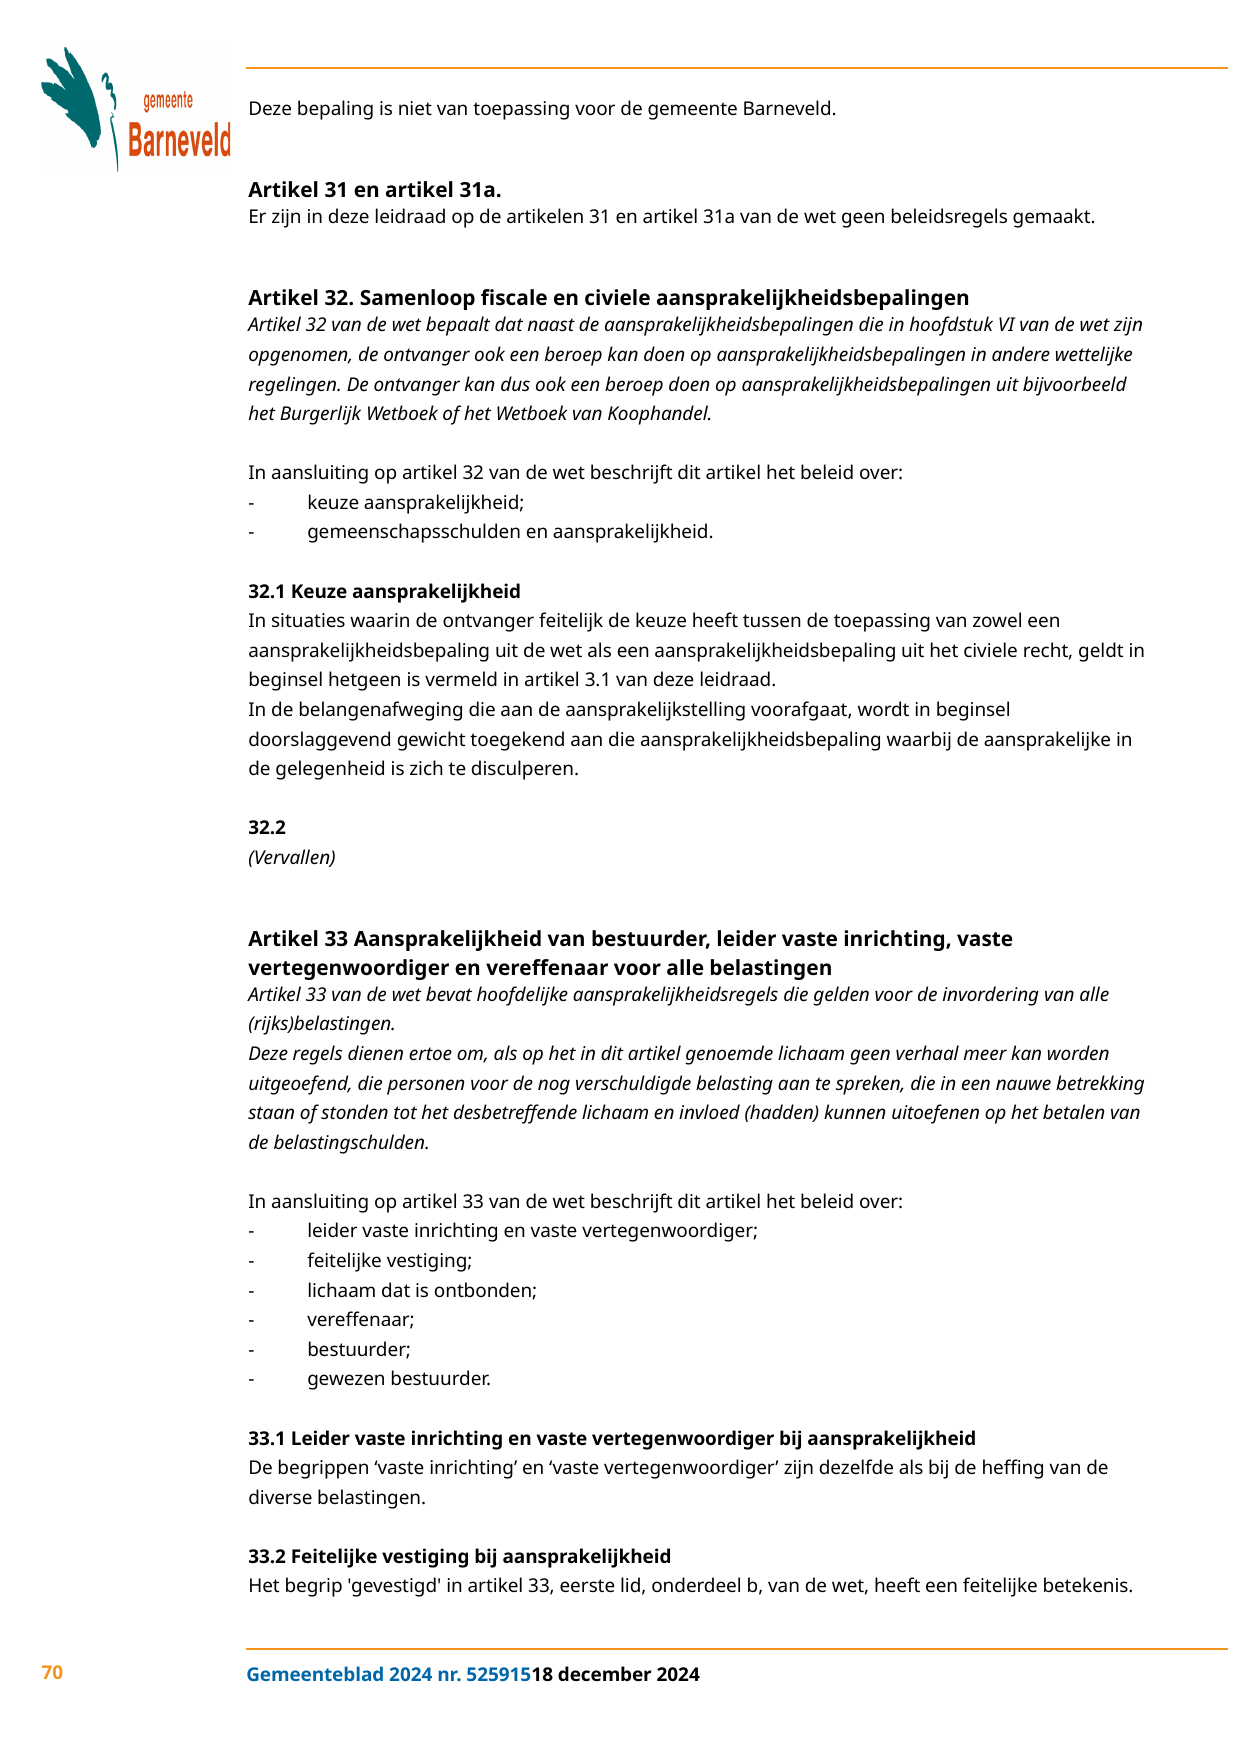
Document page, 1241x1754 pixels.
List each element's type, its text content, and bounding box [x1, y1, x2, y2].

text Er zijn in deze leidraad op de artikelen 31 en artikel 31a van de wet geen beleidsregels gemaakt. [248, 203, 1152, 229]
text Artikel 31 en artikel 31a. [248, 175, 1152, 203]
list leider vaste inrichting en vaste vertegenwoordiger; [248, 1218, 1152, 1243]
picture [41, 47, 231, 172]
text Artikel 32 van de wet bepaalt dat naast de aansprakelijkheidsbepalingen die in hoofdstuk VI van de wet zijn opgenomen, de ontvanger ook een beroep kan doen op aansprakelijkheidsbepalingen in andere wettelijke regelingen. De ontvanger kan dus ook een beroep doen op aansprakelijkheidsbepalingen uit bijvoorbeeld het Burgerlijk Wetboek of het Wetboek van Koophandel. [248, 312, 1152, 426]
list lichaam dat is ontbonden; [248, 1277, 1152, 1303]
text Artikel 32. Samenloop fiscale en civiele aansprakelijkheidsbepalingen [248, 283, 1152, 312]
text Artikel 33 Aansprakelijkheid van bestuurder, leider vaste inrichting, vaste vertegenwoordiger en vereffenaar voor alle belastingen [248, 924, 1152, 981]
text In aansluiting op artikel 32 van de wet beschrijft dit artikel het beleid over: [248, 459, 1152, 485]
text 33.1 Leider vaste inrichting en vaste vertegenwoordiger bij aansprakelijkheid [248, 1425, 1152, 1451]
text Deze bepaling is niet van toepassing voor de gemeente Barneveld. [248, 95, 1152, 121]
list bestuurder; [248, 1336, 1152, 1362]
text 33.2 Feitelijke vestiging bij aansprakelijkheid [248, 1543, 1152, 1569]
list gemeenschapsschulden en aansprakelijkheid. [248, 519, 1152, 544]
list gewezen bestuurder. [248, 1366, 1152, 1391]
text De begrippen ‘vaste inrichting’ en ‘vaste vertegenwoordiger’ zijn dezelfde als bij de heffing van de diverse belastingen. [248, 1454, 1152, 1510]
text Artikel 33 van de wet bevat hoofdelijke aansprakelijkheidsregels die gelden voor de invordering van alle (rijks)belastingen. [248, 981, 1152, 1036]
text In aansluiting op artikel 33 van de wet beschrijft dit artikel het beleid over: [248, 1188, 1152, 1214]
text 32.2 [248, 814, 1152, 840]
list keuze aansprakelijkheid; [248, 489, 1152, 515]
text In situaties waarin de ontvanger feitelijk de keuze heeft tussen de toepassing van zowel een aansprakelijkheidsbepaling uit de wet als een aansprakelijkheidsbepaling uit het civiele recht, geldt in beginsel hetgeen is vermeld in artikel 3.1 van deze leidraad. [248, 607, 1152, 692]
text (Vervallen) [248, 844, 1152, 870]
text In de belangenafweging die aan de aansprakelijkstelling voorafgaat, wordt in beginsel doorslaggevend gewicht toegekend aan die aansprakelijkheidsbepaling waarbij de aansprakelijke in de gelegenheid is zich te disculperen. [248, 696, 1152, 781]
text 32.1 Keuze aansprakelijkheid [248, 578, 1152, 604]
list feitelijke vestiging; [248, 1247, 1152, 1273]
text Deze regels dienen ertoe om, als op het in dit artikel genoemde lichaam geen verhaal meer kan worden uitgeoefend, die personen voor de nog verschuldigde belasting aan te spreken, die in een nauwe betrekking staan of stonden tot het desbetreffende lichaam en invloed (hadden) kunnen uitoefenen op het betalen van de belastingschulden. [248, 1040, 1152, 1155]
text Het begrip 'gevestigd' in artikel 33, eerste lid, onderdeel b, van de wet, heeft een feitelijke betekenis. [248, 1573, 1152, 1598]
list vereffenaar; [248, 1306, 1152, 1332]
